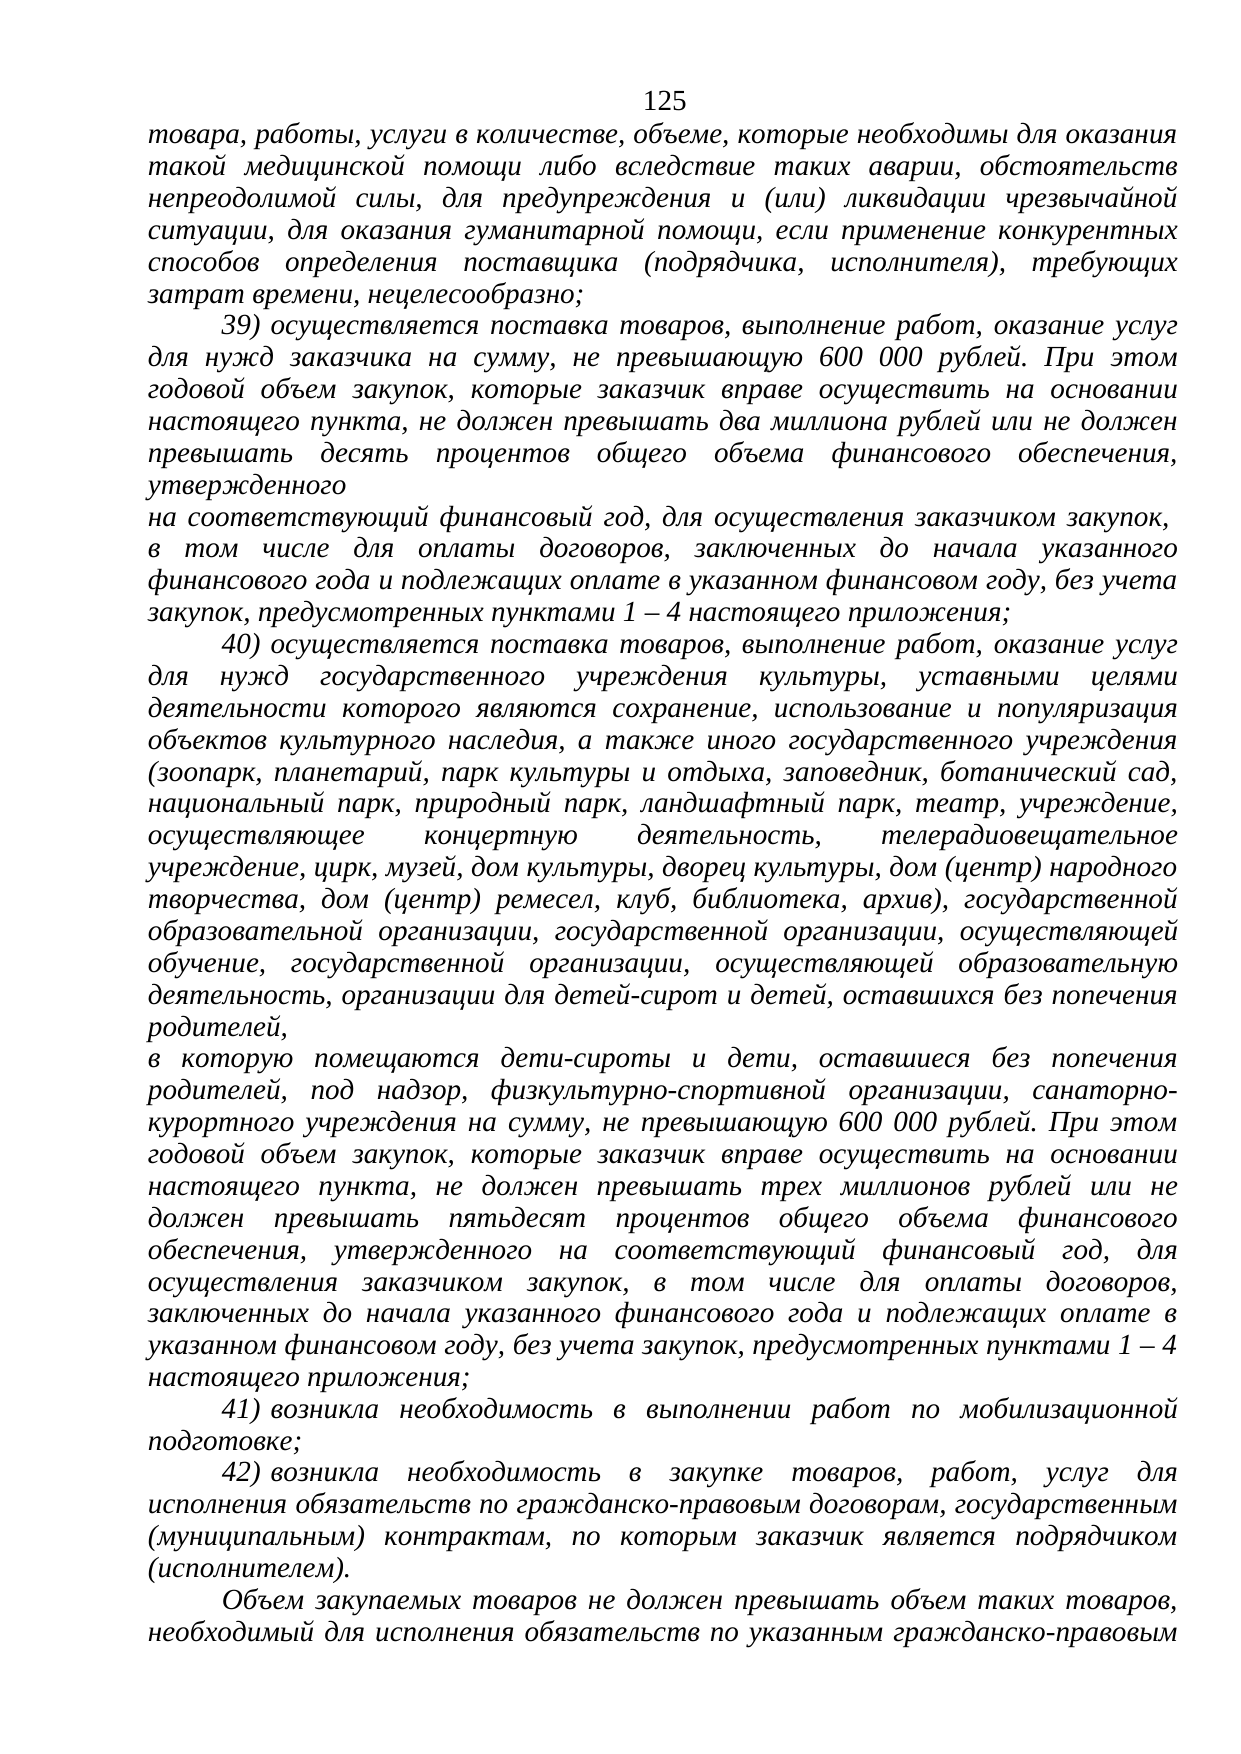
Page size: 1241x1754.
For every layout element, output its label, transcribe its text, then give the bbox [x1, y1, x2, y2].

text 39) осуществляется поставка товаров, выполнение работ, оказание услуг для нужд заказчика на сумму, не превышающую 600 000 рублей. При этом годовой объем закупок, которые заказчик вправе осуществить на основании настоящего пункта, не должен превышать два миллиона рублей или не должен превышать десять процентов общего объема финансового обеспечения, утвержденного на соответствующий финансовый год, для осуществления заказчиком закупок, в том числе для оплаты договоров, заключенных до начала указанного финансового года и подлежащих оплате в указанном финансовом году, без учета закупок, предусмотренных пунктами 1 – 4 настоящего приложения; [148, 309, 1181, 628]
text товара, работы, услуги в количестве, объеме, которые необходимы для оказания такой медицинской помощи либо вследствие таких аварии, обстоятельств непреодолимой силы, для предупреждения и (или) ликвидации чрезвычайной ситуации, для оказания гуманитарной помощи, если применение конкурентных способов определения поставщика (подрядчика, исполнителя), требующих затрат времени, нецелесообразно; [148, 118, 1181, 309]
text 42) возникла необходимость в закупке товаров, работ, услуг для исполнения обязательств по гражданско-правовым договорам, государственным (муниципальным) контрактам, по которым заказчик является подрядчиком (исполнителем). [148, 1456, 1181, 1584]
text Объем закупаемых товаров не должен превышать объем таких товаров, необходимый для исполнения обязательств по указанным гражданско-правовым [148, 1584, 1181, 1647]
text 40) осуществляется поставка товаров, выполнение работ, оказание услуг для нужд государственного учреждения культуры, уставными целями деятельности которого являются сохранение, использование и популяризация объектов культурного наследия, а также иного государственного учреждения (зоопарк, планетарий, парк культуры и отдыха, заповедник, ботанический сад, национальный парк, природный парк, ландшафтный парк, театр, учреждение, осуществляющее концертную деятельность, телерадиовещательное учреждение, цирк, музей, дом культуры, дворец культуры, дом (центр) народного творчества, дом (центр) ремесел, клуб, библиотека, архив), государственной образовательной организации, государственной организации, осуществляющей обучение, государственной организации, осуществляющей образовательную деятельность, организации для детей-сирот и детей, оставшихся без попечения родителей, в которую помещаются дети-сироты и дети, оставшиеся без попечения родителей, под надзор, физкультурно-спортивной организации, санаторно-курортного учреждения на сумму, не превышающую 600 000 рублей. При этом годовой объем закупок, которые заказчик вправе осуществить на основании настоящего пункта, не должен превышать трех миллионов рублей или не должен превышать пятьдесят процентов общего объема финансового обеспечения, утвержденного на соответствующий финансовый год, для осуществления заказчиком закупок, в том числе для оплаты договоров, заключенных до начала указанного финансового года и подлежащих оплате в указанном финансовом году, без учета закупок, предусмотренных пунктами 1 – 4 настоящего приложения; [148, 628, 1181, 1393]
text 41) возникла необходимость в выполнении работ по мобилизационной подготовке; [148, 1393, 1181, 1456]
